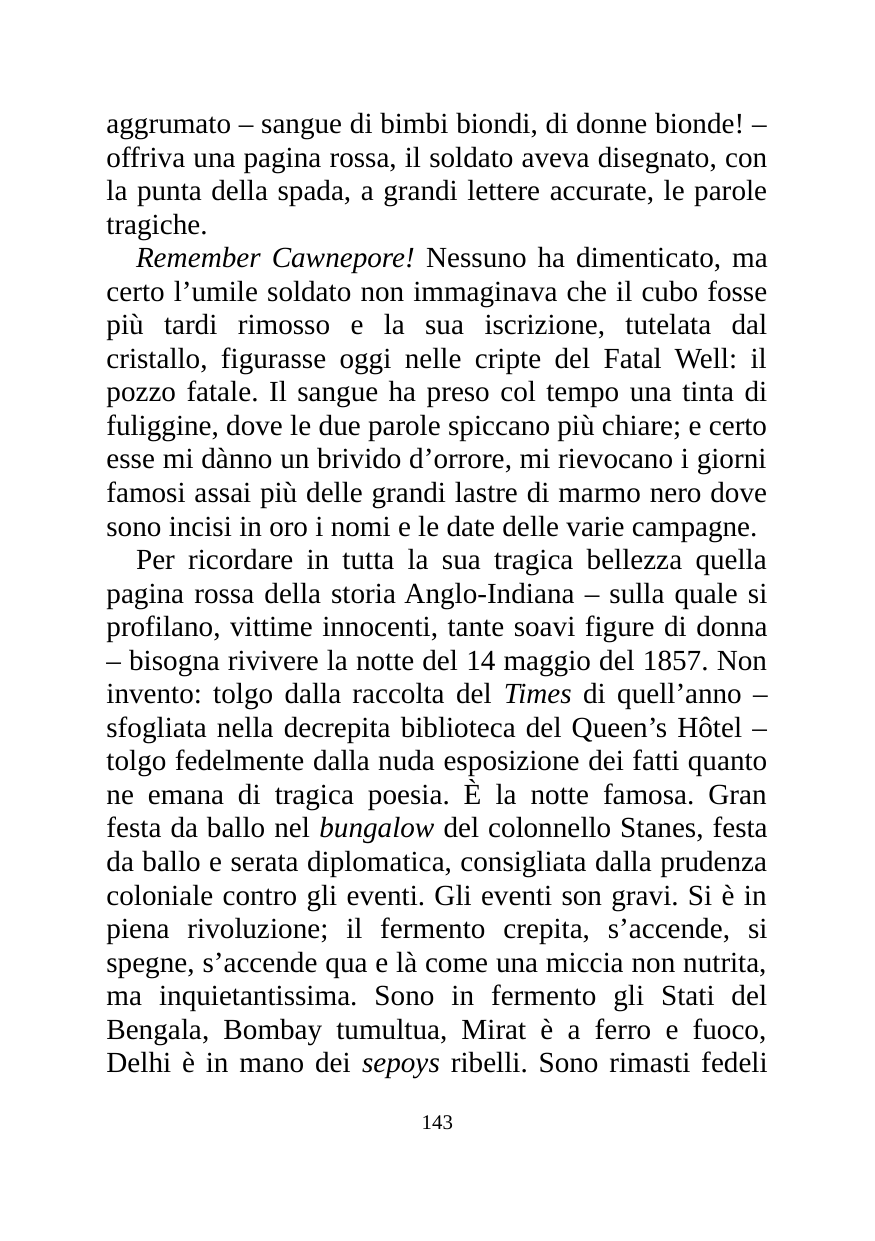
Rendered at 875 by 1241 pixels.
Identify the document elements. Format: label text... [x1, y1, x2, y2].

text Per ricordare in tutta la sua tragica bellezza quella pagina rossa della storia Anglo-Indiana – sulla quale si profilano, vittime innocenti, tante soavi figure di donna – bisogna rivivere la notte del 14 maggio del 1857. Non invento: tolgo dalla raccolta del Times di quell’anno – sfogliata nella decrepita biblioteca del Queen’s Hôtel – tolgo fedelmente dalla nuda esposizione dei fatti quanto ne emana di tragica poesia. È la notte famosa. Gran festa da ballo nel bungalow del colonnello Stanes, festa da ballo e serata diplomatica, consigliata dalla prudenza coloniale contro gli eventi. Gli eventi son gravi. Si è in piena rivoluzione; il fermento crepita, s’accende, si spegne, s’accende qua e là come una miccia non nutrita, ma inquietantissima. Sono in fermento gli Stati del Bengala, Bombay tumultua, Mirat è a ferro e fuoco, Delhi è in mano dei sepoys ribelli. Sono rimasti fedeli [106, 542, 768, 1079]
text aggrumato – sangue di bimbi biondi, di donne bionde! – offriva una pagina rossa, il soldato aveva disegnato, con la punta della spada, a grandi lettere accurate, le parole tragiche. [106, 106, 768, 240]
text Remember Cawnepore! Nessuno ha dimenticato, ma certo l’umile soldato non immaginava che il cubo fosse più tardi rimosso e la sua iscrizione, tutelata dal cristallo, figurasse oggi nelle cripte del Fatal Well: il pozzo fatale. Il sangue ha preso col tempo una tinta di fuliggine, dove le due parole spiccano più chiare; e certo esse mi dànno un brivido d’orrore, mi rievocano i giorni famosi assai più delle grandi lastre di marmo nero dove sono incisi in oro i nomi e le date delle varie campagne. [106, 240, 768, 542]
